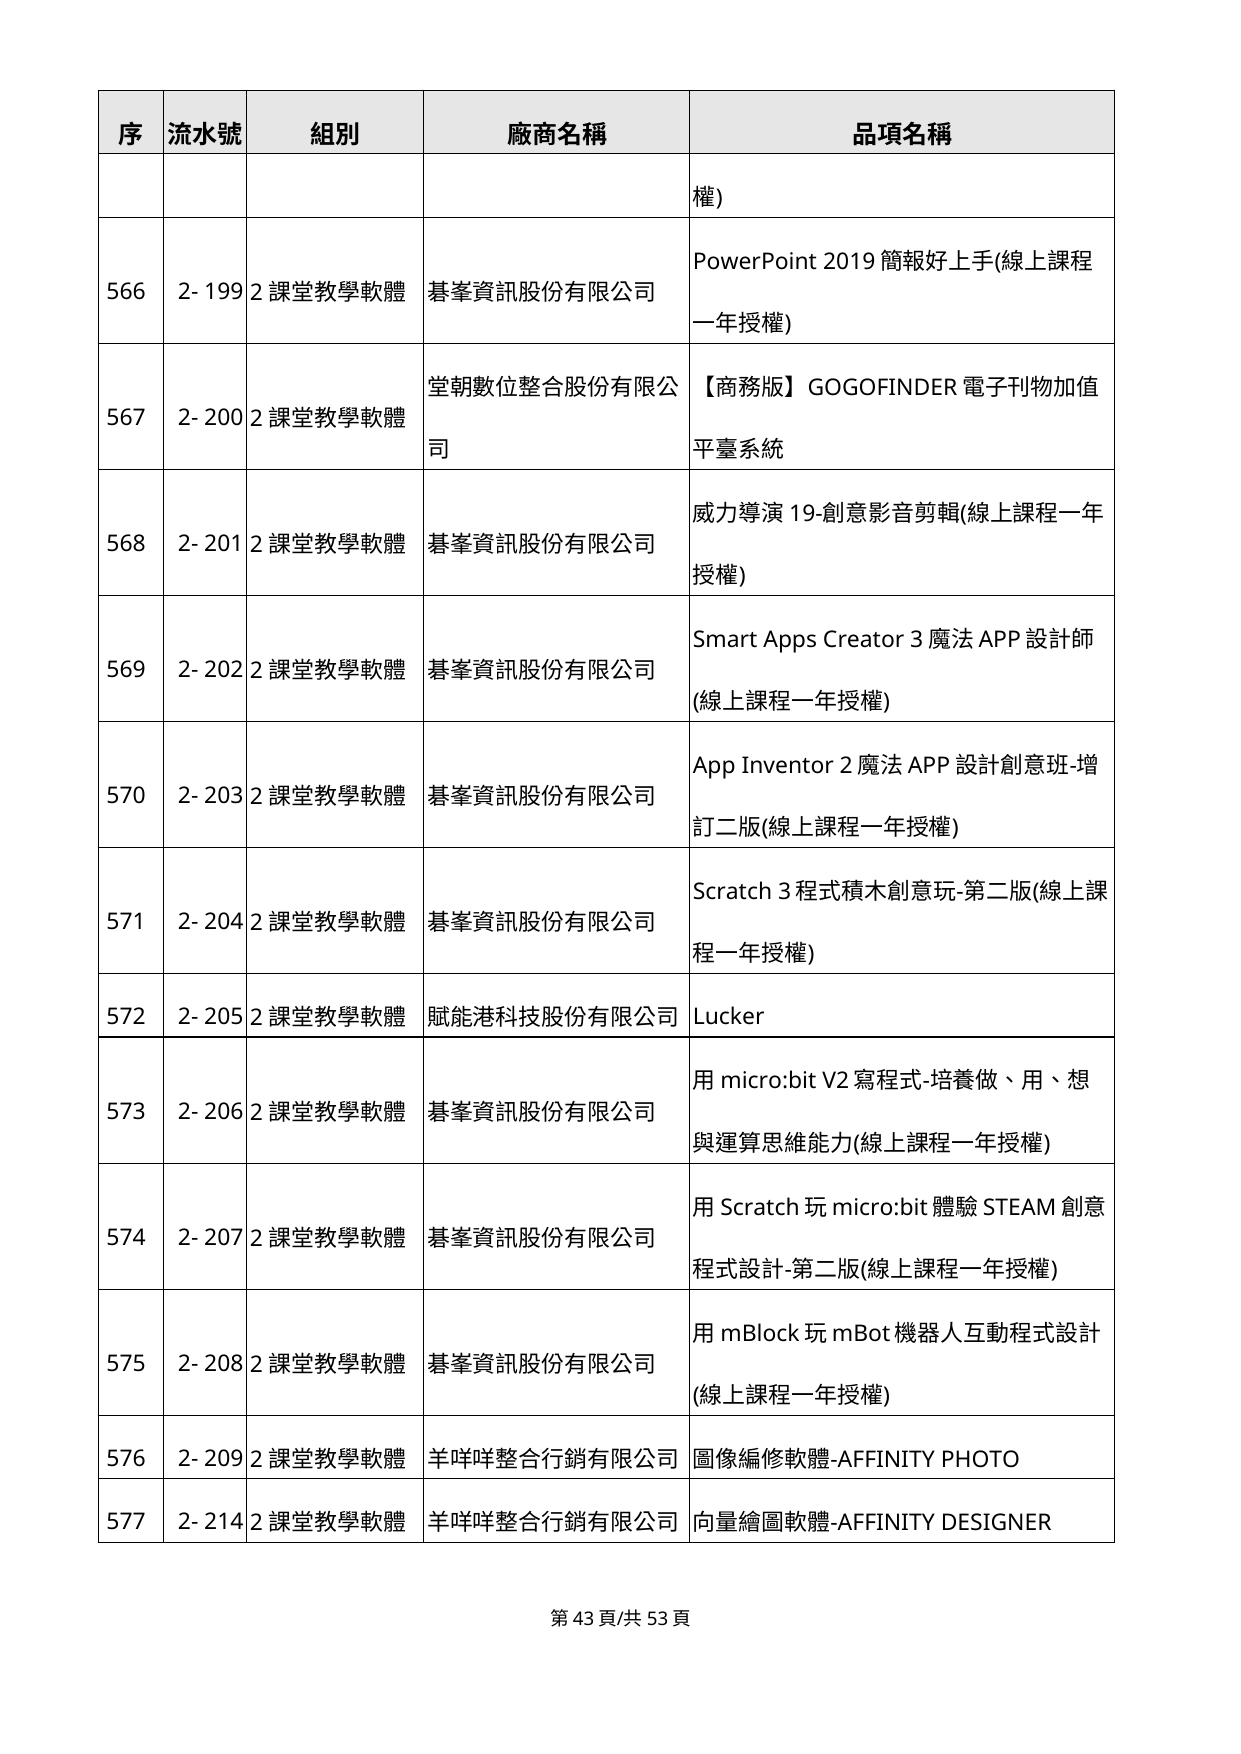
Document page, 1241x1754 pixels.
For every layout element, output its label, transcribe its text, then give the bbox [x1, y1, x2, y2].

table_cell [201, 154, 246, 217]
table_cell 碁峯資訊股份有限公司 [424, 722, 689, 847]
table_cell 向量繪圖軟體-AFFINITY DESIGNER [690, 1479, 1114, 1542]
table_cell [99, 154, 163, 217]
table_cell 賦能港科技股份有限公司 [424, 974, 689, 1036]
table_cell 2 課堂教學軟體 [247, 1479, 423, 1542]
table_cell 2- [164, 1038, 201, 1162]
table_cell 2 課堂教學軟體 [247, 596, 423, 721]
table_cell 羊咩咩整合行銷有限公司 [424, 1479, 689, 1542]
table_header 品項名稱 [690, 91, 1114, 153]
table_cell 堂朝數位整合股份有限公司 [424, 344, 689, 469]
table_cell 【商務版】GOGOFINDER電子刊物加值平臺系統 [690, 344, 1114, 469]
table_cell 碁峯資訊股份有限公司 [424, 1038, 689, 1162]
table_cell 2- [164, 596, 201, 721]
table_cell [99, 722, 163, 847]
table_cell 2 課堂教學軟體 [247, 974, 423, 1036]
table_cell [99, 1479, 163, 1542]
table_cell [99, 1038, 163, 1162]
table_cell 2- [164, 974, 201, 1036]
table_cell 2- [164, 1416, 201, 1478]
table_cell 碁峯資訊股份有限公司 [424, 218, 689, 343]
table_cell 199 [201, 218, 246, 343]
table_cell 2- [164, 218, 201, 343]
table_cell 碁峯資訊股份有限公司 [424, 596, 689, 721]
table_header 廠商名稱 [424, 91, 689, 153]
table_cell 207 [201, 1164, 246, 1288]
table_cell 2- [164, 1290, 201, 1414]
table_cell 碁峯資訊股份有限公司 [424, 470, 689, 595]
table_cell 208 [201, 1290, 246, 1414]
table_header 序 [99, 91, 163, 153]
table_cell [99, 470, 163, 595]
table_cell 2- [164, 1164, 201, 1288]
table_cell 2- [164, 848, 201, 973]
table_cell 203 [201, 722, 246, 847]
table_cell 2 課堂教學軟體 [247, 218, 423, 343]
table_cell 碁峯資訊股份有限公司 [424, 1290, 689, 1414]
table_cell 威力導演19-創意影音剪輯(線上課程一年授權) [690, 470, 1114, 595]
table_cell 206 [201, 1038, 246, 1162]
table_cell 201 [201, 470, 246, 595]
table_cell 圖像編修軟體-AFFINITY PHOTO [690, 1416, 1114, 1478]
table_cell 2- [164, 1479, 201, 1542]
table_cell PowerPoint 2019簡報好上手(線上課程一年授權) [690, 218, 1114, 343]
table_cell 碁峯資訊股份有限公司 [424, 1164, 689, 1288]
table_cell [99, 218, 163, 343]
table_cell Lucker [690, 974, 1114, 1036]
table_cell Smart Apps Creator 3魔法APP設計師(線上課程一年授權) [690, 596, 1114, 721]
table_cell 200 [201, 344, 246, 469]
table_cell 用Scratch玩micro:bit體驗STEAM創意程式設計-第二版(線上課程一年授權) [690, 1164, 1114, 1288]
table_cell 2 課堂教學軟體 [247, 344, 423, 469]
table_cell 2 課堂教學軟體 [247, 1416, 423, 1478]
table_cell 2 課堂教學軟體 [247, 1290, 423, 1414]
table_cell 2- [164, 344, 201, 469]
table_cell 權) [690, 154, 1114, 217]
table_cell App Inventor 2魔法APP設計創意班-增訂二版(線上課程一年授權) [690, 722, 1114, 847]
table_cell [164, 154, 201, 217]
table_cell 用mBlock玩mBot機器人互動程式設計(線上課程一年授權) [690, 1290, 1114, 1414]
table_cell [99, 596, 163, 721]
table_cell [99, 1290, 163, 1414]
table_cell Scratch 3程式積木創意玩-第二版(線上課程一年授權) [690, 848, 1114, 973]
table_header 流水號 [164, 91, 246, 153]
table_cell 214 [201, 1479, 246, 1542]
table_cell 2 課堂教學軟體 [247, 1164, 423, 1288]
table_cell 2 課堂教學軟體 [247, 470, 423, 595]
table_cell [99, 344, 163, 469]
table_cell [247, 154, 423, 217]
table_cell 2- [164, 470, 201, 595]
table_cell 2 課堂教學軟體 [247, 722, 423, 847]
table_cell 202 [201, 596, 246, 721]
table_cell 碁峯資訊股份有限公司 [424, 848, 689, 973]
table_cell [99, 1416, 163, 1478]
table_cell 2- [164, 722, 201, 847]
table_cell 209 [201, 1416, 246, 1478]
table_cell 205 [201, 974, 246, 1036]
table_cell 羊咩咩整合行銷有限公司 [424, 1416, 689, 1478]
table_cell 204 [201, 848, 246, 973]
table_cell [99, 848, 163, 973]
table_cell [99, 974, 163, 1036]
table_cell [424, 154, 689, 217]
table_header 組別 [247, 91, 423, 153]
table_cell 2 課堂教學軟體 [247, 848, 423, 973]
table_cell 用micro:bit V2寫程式-培養做、用、想與運算思維能力(線上課程一年授權) [690, 1038, 1114, 1162]
table_cell [99, 1164, 163, 1288]
table_cell 2 課堂教學軟體 [247, 1038, 423, 1162]
